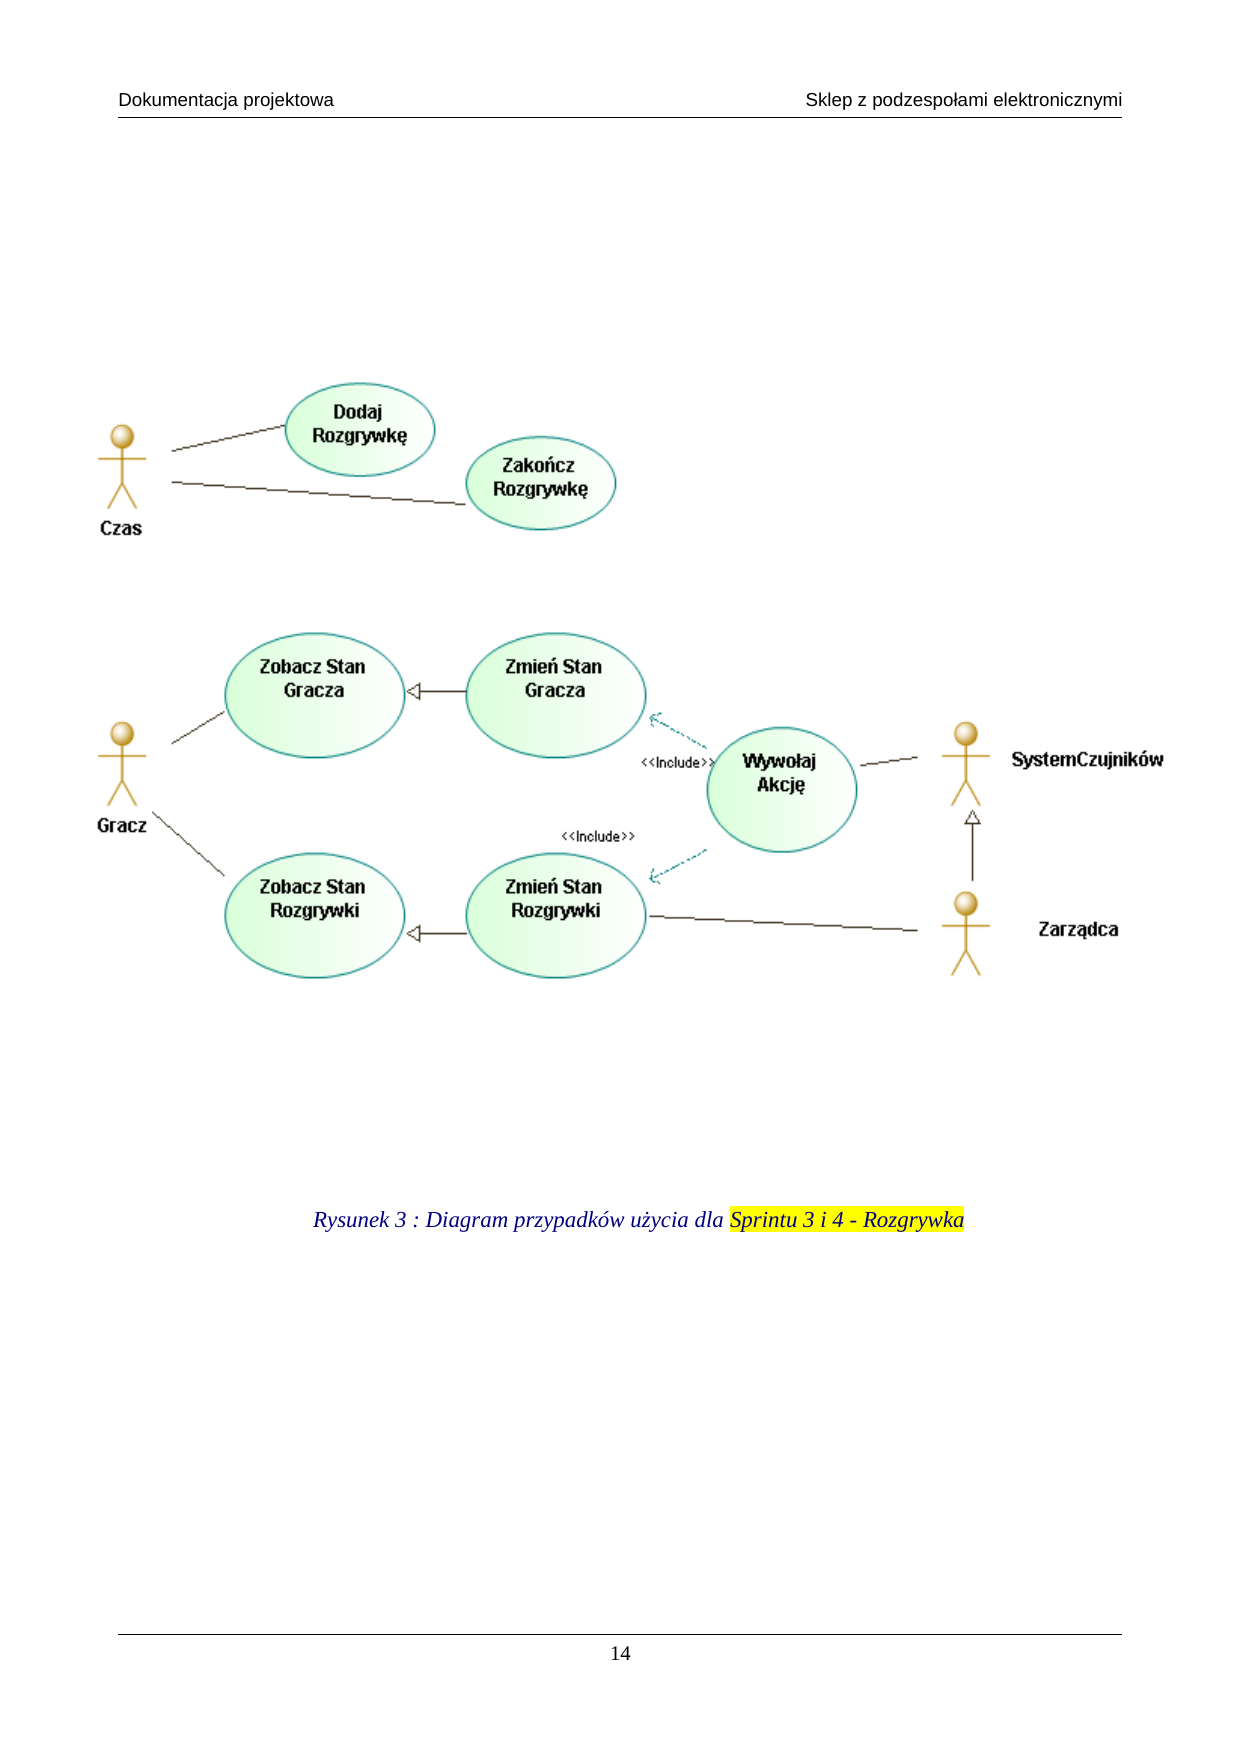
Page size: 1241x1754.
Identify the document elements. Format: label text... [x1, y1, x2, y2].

picture [59, 367, 1180, 996]
text Rysunek 3 : Diagram przypadków użycia dla Sprintu 3 i 4 - Rozgrywka [155, 1206, 1122, 1232]
